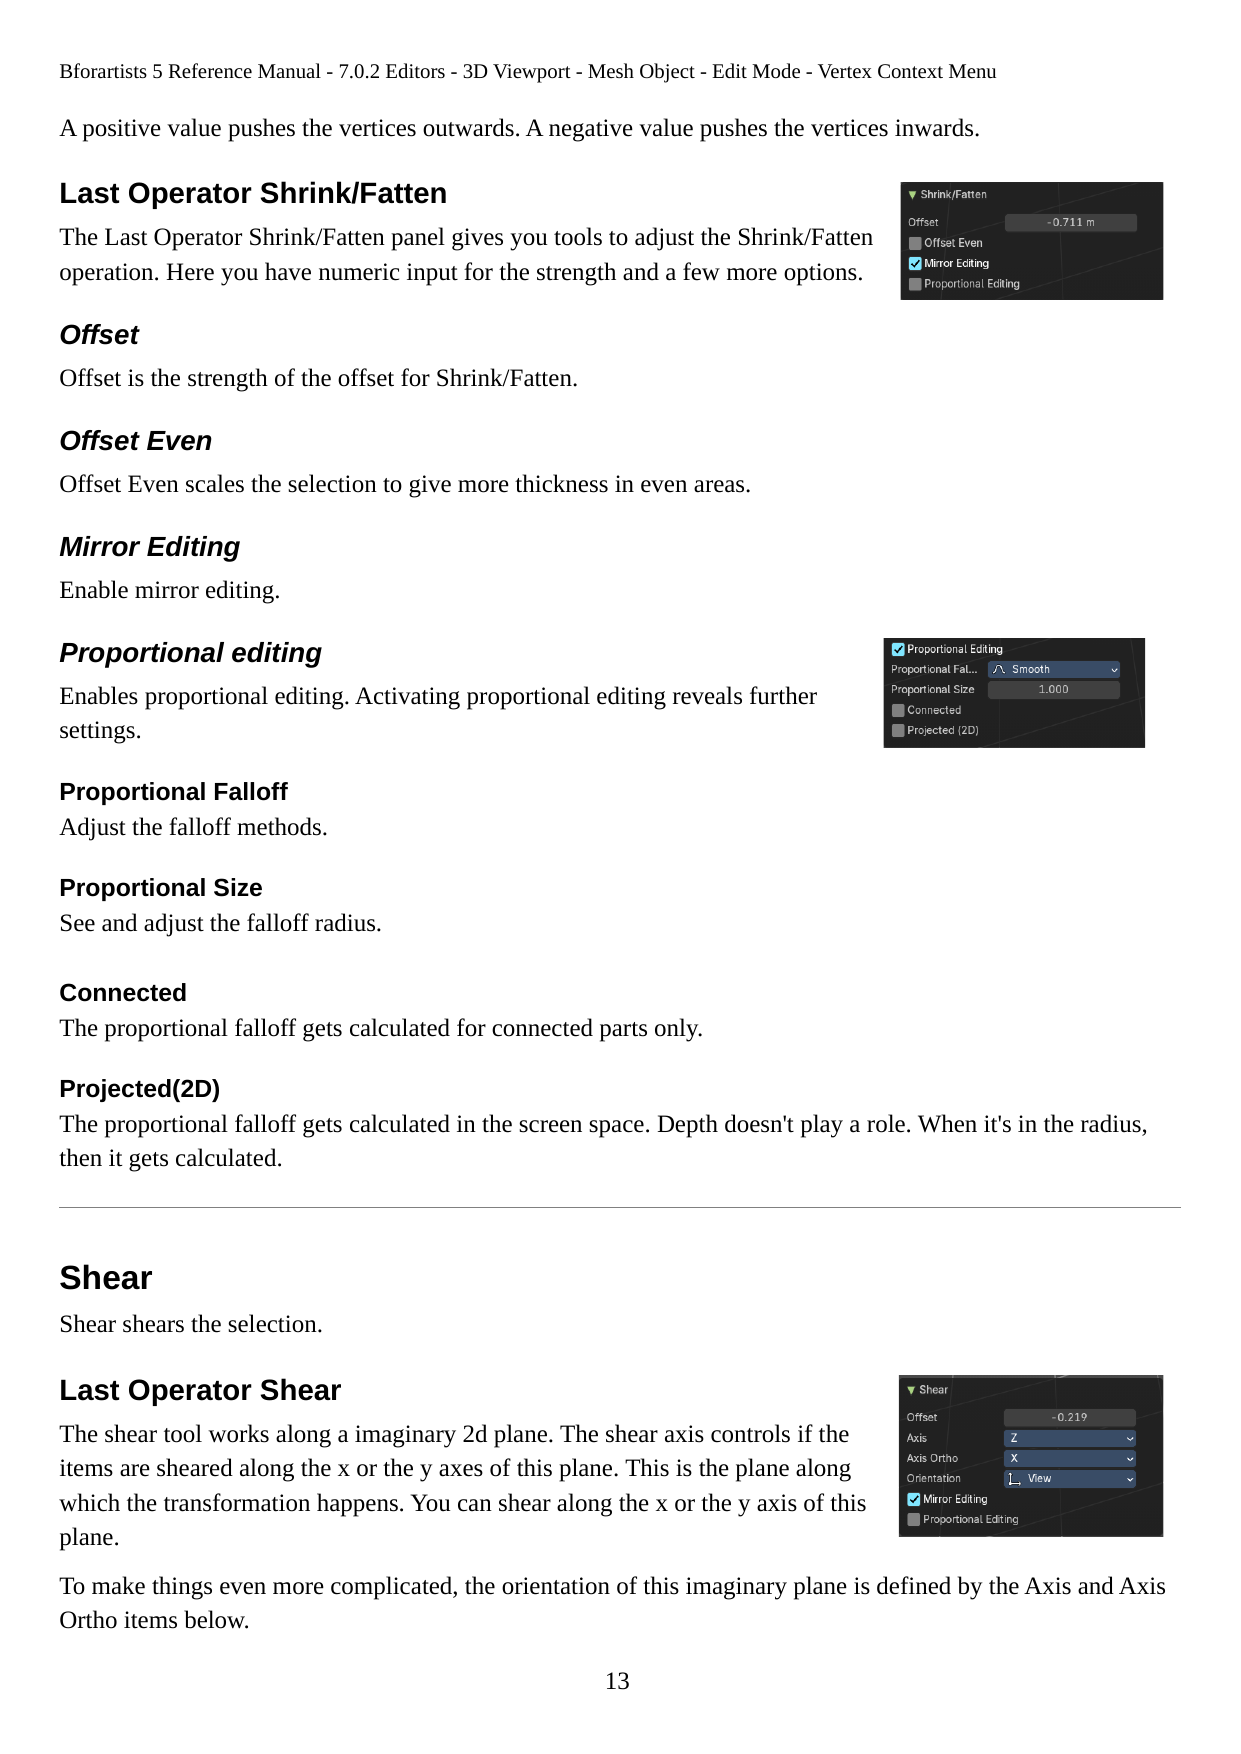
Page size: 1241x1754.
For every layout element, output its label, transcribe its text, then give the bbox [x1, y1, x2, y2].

text The Last Operator Shrink/Fatten panel gives you tools to adjust the Shrink/Fatten operation. Here you have numeric input for the strength and a few more options. [59, 222, 900, 286]
picture [898, 1375, 1164, 1537]
subtitle Last Operator Shrink/Fatten [59, 176, 1181, 210]
subtitle Proportional editing [59, 636, 1181, 668]
subtitle Projected(2D) [59, 1074, 1181, 1103]
subtitle Offset Even [59, 424, 1181, 456]
text Offset Even scales the selection to give more thickness in even areas. [59, 469, 1181, 498]
subtitle Proportional Size [59, 873, 1181, 902]
text A positive value pushes the vertices outwards. A negative value pushes the vertices inwards. [59, 113, 1181, 141]
text Offset is the strength of the offset for Shrink/Fatten. [59, 363, 1181, 392]
subtitle Offset [59, 318, 1181, 350]
text Enable mirror editing. [59, 575, 1181, 603]
text The proportional falloff gets calculated for connected parts only. [59, 1013, 1181, 1041]
subtitle Shear [59, 1258, 1181, 1296]
text To make things even more complicated, the orientation of this imaginary plane is defined by the Axis and Axis Ortho items below. [59, 1571, 1181, 1634]
subtitle Last Operator Shear [59, 1372, 1181, 1406]
text Adjust the falloff methods. [59, 812, 1181, 840]
picture [883, 638, 1146, 748]
text See and adjust the falloff radius. [59, 908, 1181, 937]
subtitle Mirror Editing [59, 530, 1181, 562]
picture [900, 182, 1164, 300]
text Enables proportional editing. Activating proportional editing reveals further settings. [59, 681, 883, 744]
text Shear shears the selection. [59, 1309, 1181, 1337]
text [1146, 681, 1181, 744]
subtitle Proportional Falloff [59, 777, 1181, 805]
text The shear tool works along a imaginary 2d plane. The shear axis controls if the items are sheared along the x or the y axes of this plane. This is the plane along which the transformation happens. You can shear along the x or the y axis of this plane. [59, 1419, 1181, 1551]
text The proportional falloff gets calculated in the screen space. Depth doesn't play a role. When it's in the radius, then it gets calculated. [59, 1109, 1181, 1172]
subtitle Connected [59, 978, 1181, 1006]
